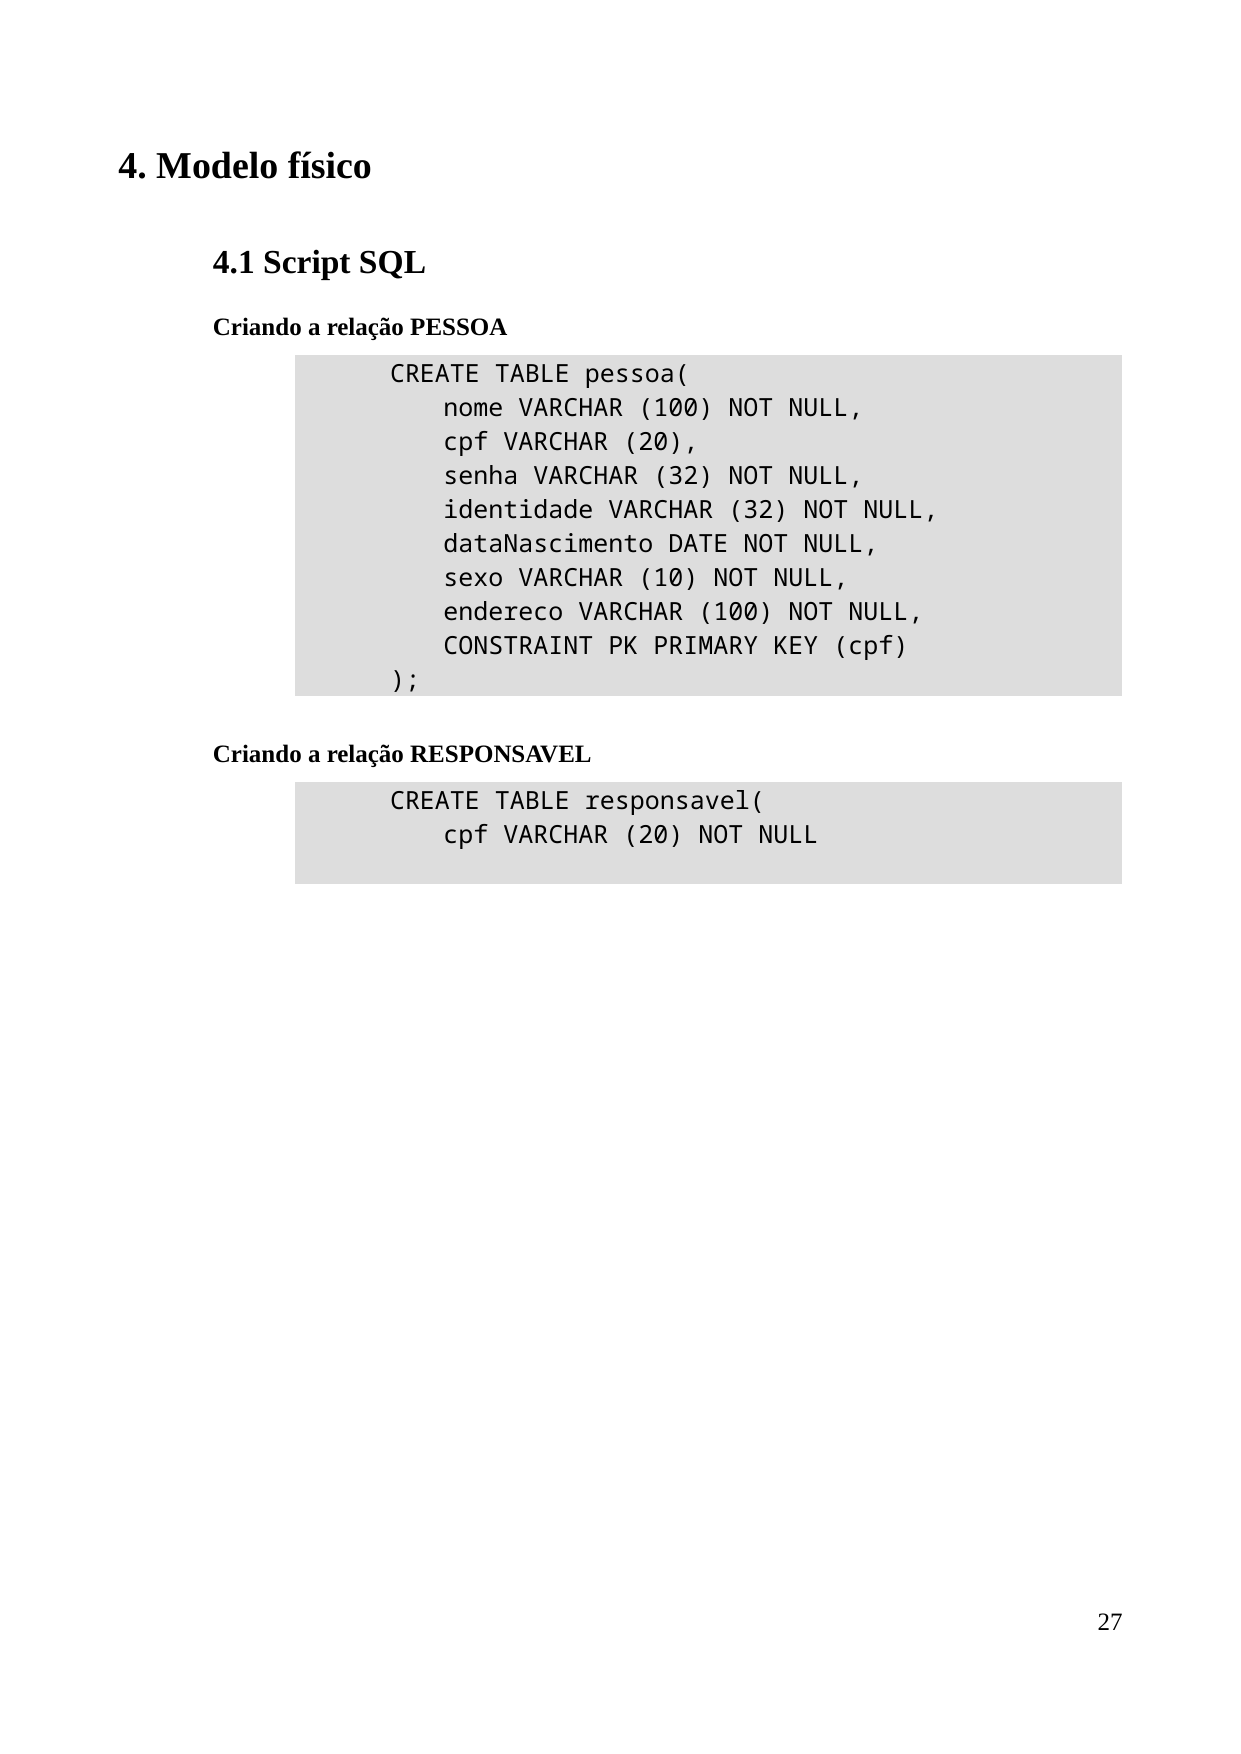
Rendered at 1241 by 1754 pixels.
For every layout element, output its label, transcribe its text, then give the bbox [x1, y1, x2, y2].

text CONSTRAINT PK PRIMARY KEY (cpf) [295, 628, 1122, 662]
text nome VARCHAR (100) NOT NULL, [295, 389, 1122, 423]
text ); [295, 662, 1122, 696]
text dataNascimento DATE NOT NULL, [295, 526, 1122, 560]
text CREATE TABLE responsavel( [295, 782, 1122, 816]
text senha VARCHAR (32) NOT NULL, [295, 458, 1122, 492]
text identidade VARCHAR (32) NOT NULL, [295, 492, 1122, 526]
subtitle 4. Modelo físico [118, 143, 1122, 187]
text Criando a relação RESPONSAVEL [118, 739, 1122, 768]
text sexo VARCHAR (10) NOT NULL, [295, 560, 1122, 594]
subtitle 4.1 Script SQL [118, 242, 1122, 281]
text cpf VARCHAR (20) NOT NULL [295, 816, 1122, 850]
text endereco VARCHAR (100) NOT NULL, [295, 594, 1122, 628]
text cpf VARCHAR (20), [295, 423, 1122, 458]
text CREATE TABLE pessoa( [295, 355, 1122, 389]
text Criando a relação PESSOA [118, 312, 1122, 341]
